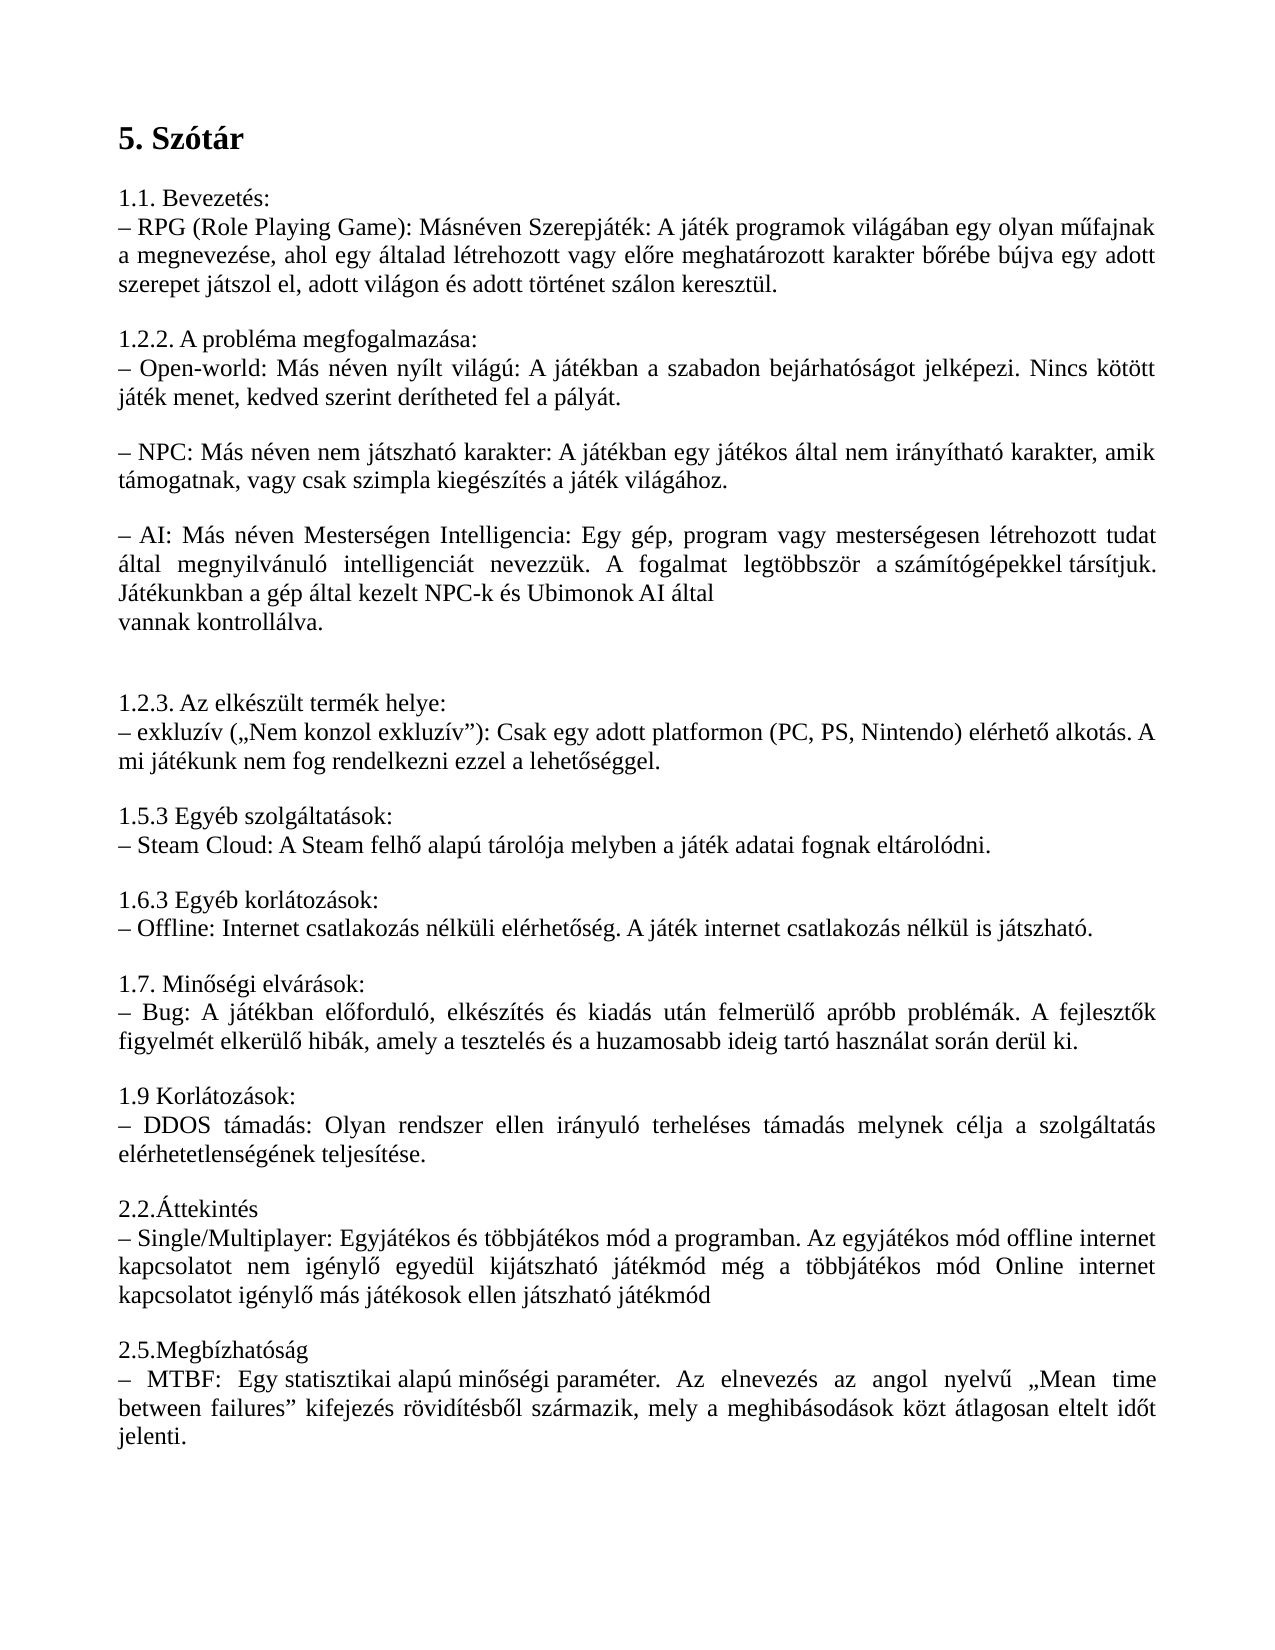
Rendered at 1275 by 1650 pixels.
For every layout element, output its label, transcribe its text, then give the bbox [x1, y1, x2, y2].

text – Bug: A játékban előforduló, elkészítés és kiadás után felmerülő apróbb problémák. A fejlesztők figyelmét elkerülő hibák, amely a tesztelés és a huzamosabb ideig tartó használat során derül ki. [118, 997, 1157, 1055]
text vannak kontrollálva. [118, 607, 1157, 636]
text – exkluzív („Nem konzol exkluzív”): Csak egy adott platformon (PC, PS, Nintendo) elérhető alkotás. A mi játékunk nem fog rendelkezni ezzel a lehetőséggel. [118, 717, 1157, 774]
text – DDOS támadás: Olyan rendszer ellen irányuló terheléses támadás melynek célja a szolgáltatás elérhetetlenségének teljesítése. [118, 1110, 1157, 1167]
text 5. Szótár [118, 118, 1157, 156]
text 1.7. Minőségi elvárások: [118, 969, 1157, 997]
text – RPG (Role Playing Game): Másnéven Szerepjáték: A játék programok világában egy olyan műfajnak a megnevezése, ahol egy általad létrehozott vagy előre meghatározott karakter bőrébe bújva egy adott szerepet játszol el, adott világon és adott történet szálon keresztül. [118, 212, 1157, 298]
text 2.2.Áttekintés [118, 1194, 1157, 1223]
text 1.1. Bevezetés: [118, 183, 1157, 212]
text – NPC: Más néven nem játszható karakter: A játékban egy játékos által nem irányítható karakter, amik támogatnak, vagy csak szimpla kiegészítés a játék világához. [118, 437, 1157, 494]
text 1.2.2. A probléma megfogalmazása: [118, 324, 1157, 353]
text 1.2.3. Az elkészült termék helye: [118, 688, 1157, 717]
text 1.5.3 Egyéb szolgáltatások: [118, 801, 1157, 830]
text 1.6.3 Egyéb korlátozások: [118, 885, 1157, 913]
text – Single/Multiplayer: Egyjátékos és többjátékos mód a programban. Az egyjátékos mód offline internet kapcsolatot nem igénylő egyedül kijátszható játékmód még a többjátékos mód Online internet kapcsolatot igénylő más játékosok ellen játszható játékmód [118, 1223, 1157, 1309]
text 2.5.Megbízhatóság [118, 1335, 1157, 1364]
text 1.9 Korlátozások: [118, 1081, 1157, 1110]
text – Open-world: Más néven nyílt világú: A játékban a szabadon bejárhatóságot jelképezi. Nincs kötött játék menet, kedved szerint derítheted fel a pályát. [118, 353, 1157, 410]
text – Offline: Internet csatlakozás nélküli elérhetőség. A játék internet csatlakozás nélkül is játszható. [118, 913, 1157, 942]
text – MTBF: Egy statisztikai alapú minőségi paraméter. Az elnevezés az angol nyelvű „Mean time between failures” kifejezés rövidítésből származik, mely a meghibásodások közt átlagosan eltelt időt jelenti. [118, 1364, 1157, 1450]
text – AI: Más néven Mesterségen Intelligencia: Egy gép, program vagy mesterségesen létrehozott tudat által megnyilvánuló intelligenciát nevezzük. A fogalmat legtöbbször a számítógépekkel társítjuk. Játékunkban a gép által kezelt NPC-k és Ubimonok AI által [118, 521, 1157, 607]
text – Steam Cloud: A Steam felhő alapú tárolója melyben a játék adatai fognak eltárolódni. [118, 830, 1157, 858]
